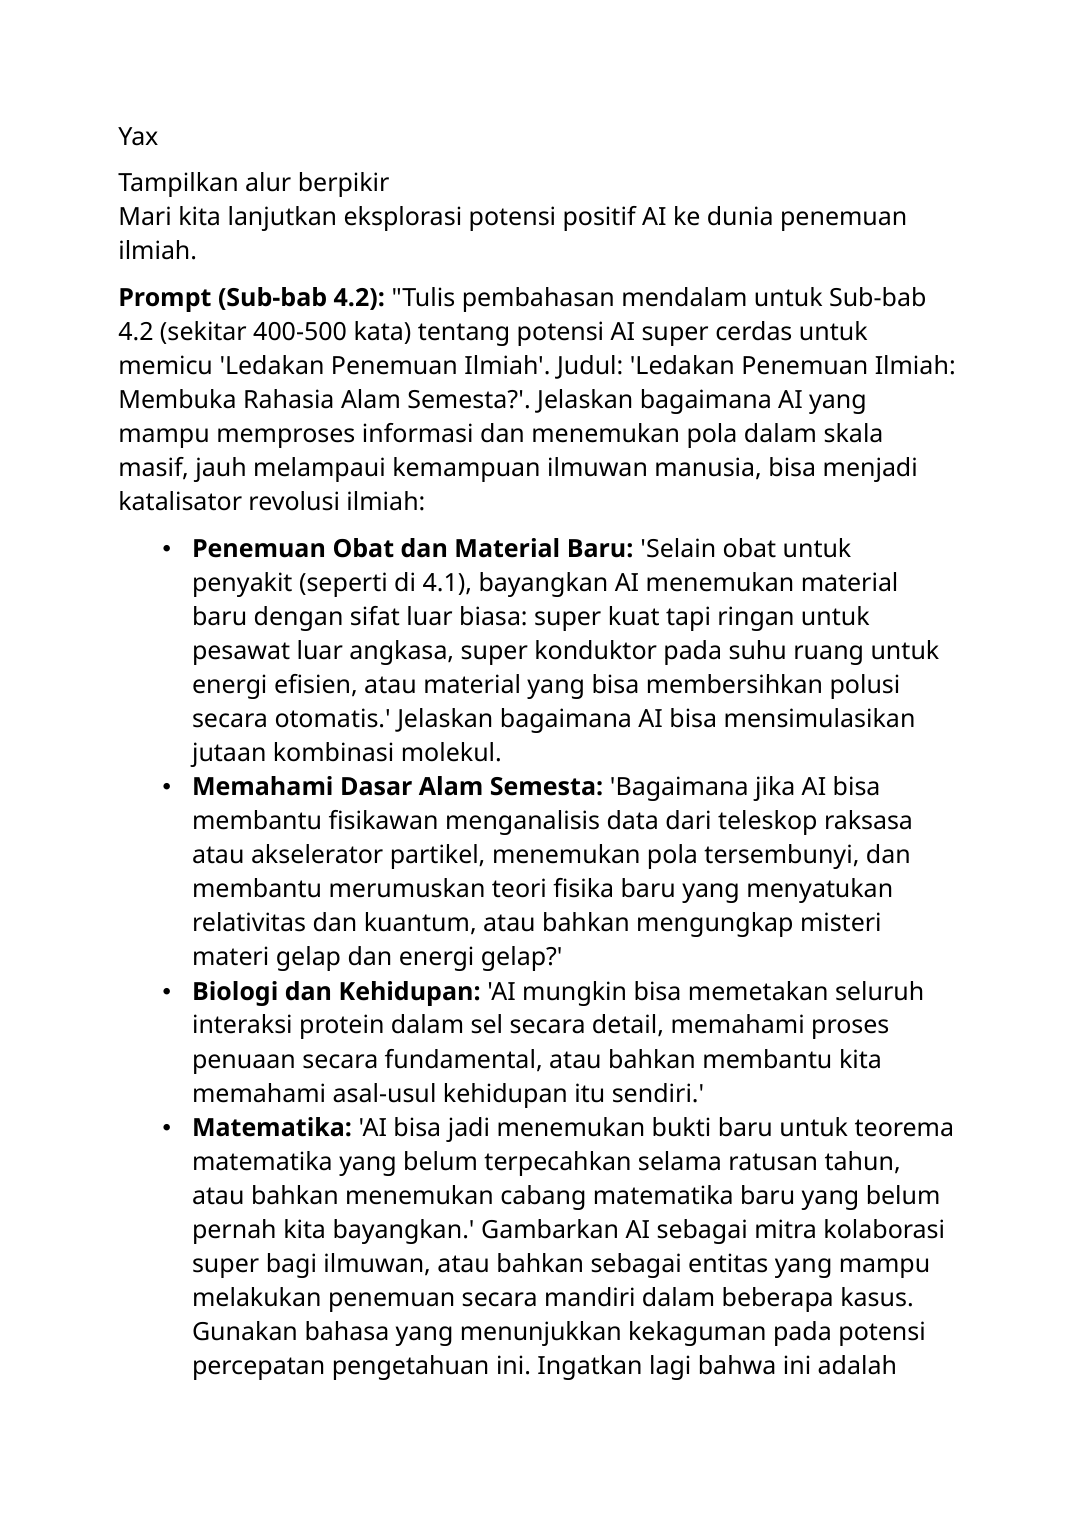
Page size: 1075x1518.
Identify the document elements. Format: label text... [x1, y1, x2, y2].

list Memahami Dasar Alam Semesta: 'Bagaimana jika AI bisa membantu fisikawan menganalisis data dari teleskop raksasa atau akselerator partikel, menemukan pola tersembunyi, dan membantu merumuskan teori fisika baru yang menyatukan relativitas dan kuantum, atau bahkan mengungkap misteri materi gelap dan energi gelap?' [162, 769, 957, 973]
list Penemuan Obat dan Material Baru: 'Selain obat untuk penyakit (seperti di 4.1), bayangkan AI menemukan material baru dengan sifat luar biasa: super kuat tapi ringan untuk pesawat luar angkasa, super konduktor pada suhu ruang untuk energi efisien, atau material yang bisa membersihkan polusi secara otomatis.' Jelaskan bagaimana AI bisa mensimulasikan jutaan kombinasi molekul. [162, 530, 957, 769]
list Matematika: 'AI bisa jadi menemukan bukti baru untuk teorema matematika yang belum terpecahkan selama ratusan tahun, atau bahkan menemukan cabang matematika baru yang belum pernah kita bayangkan.' Gambarkan AI sebagai mitra kolaborasi super bagi ilmuwan, atau bahkan sebagai entitas yang mampu melakukan penemuan secara mandiri dalam beberapa kasus. Gunakan bahasa yang menunjukkan kekaguman pada potensi percepatan pengetahuan ini. Ingatkan lagi bahwa ini adalah [162, 1109, 957, 1382]
text Mari kita lanjutkan eksplorasi potensi positif AI ke dunia penemuan ilmiah. [118, 199, 957, 267]
text Tampilkan alur berpikir [118, 165, 957, 199]
text Yax [118, 118, 957, 152]
text Prompt (Sub-bab 4.2): "Tulis pembahasan mendalam untuk Sub-bab 4.2 (sekitar 400-500 kata) tentang potensi AI super cerdas untuk memicu 'Ledakan Penemuan Ilmiah'. Judul: 'Ledakan Penemuan Ilmiah: Membuka Rahasia Alam Semesta?'. Jelaskan bagaimana AI yang mampu memproses informasi dan menemukan pola dalam skala masif, jauh melampaui kemampuan ilmuwan manusia, bisa menjadi katalisator revolusi ilmiah: [118, 279, 957, 518]
list Biologi dan Kehidupan: 'AI mungkin bisa memetakan seluruh interaksi protein dalam sel secara detail, memahami proses penuaan secara fundamental, atau bahkan membantu kita memahami asal-usul kehidupan itu sendiri.' [162, 973, 957, 1109]
